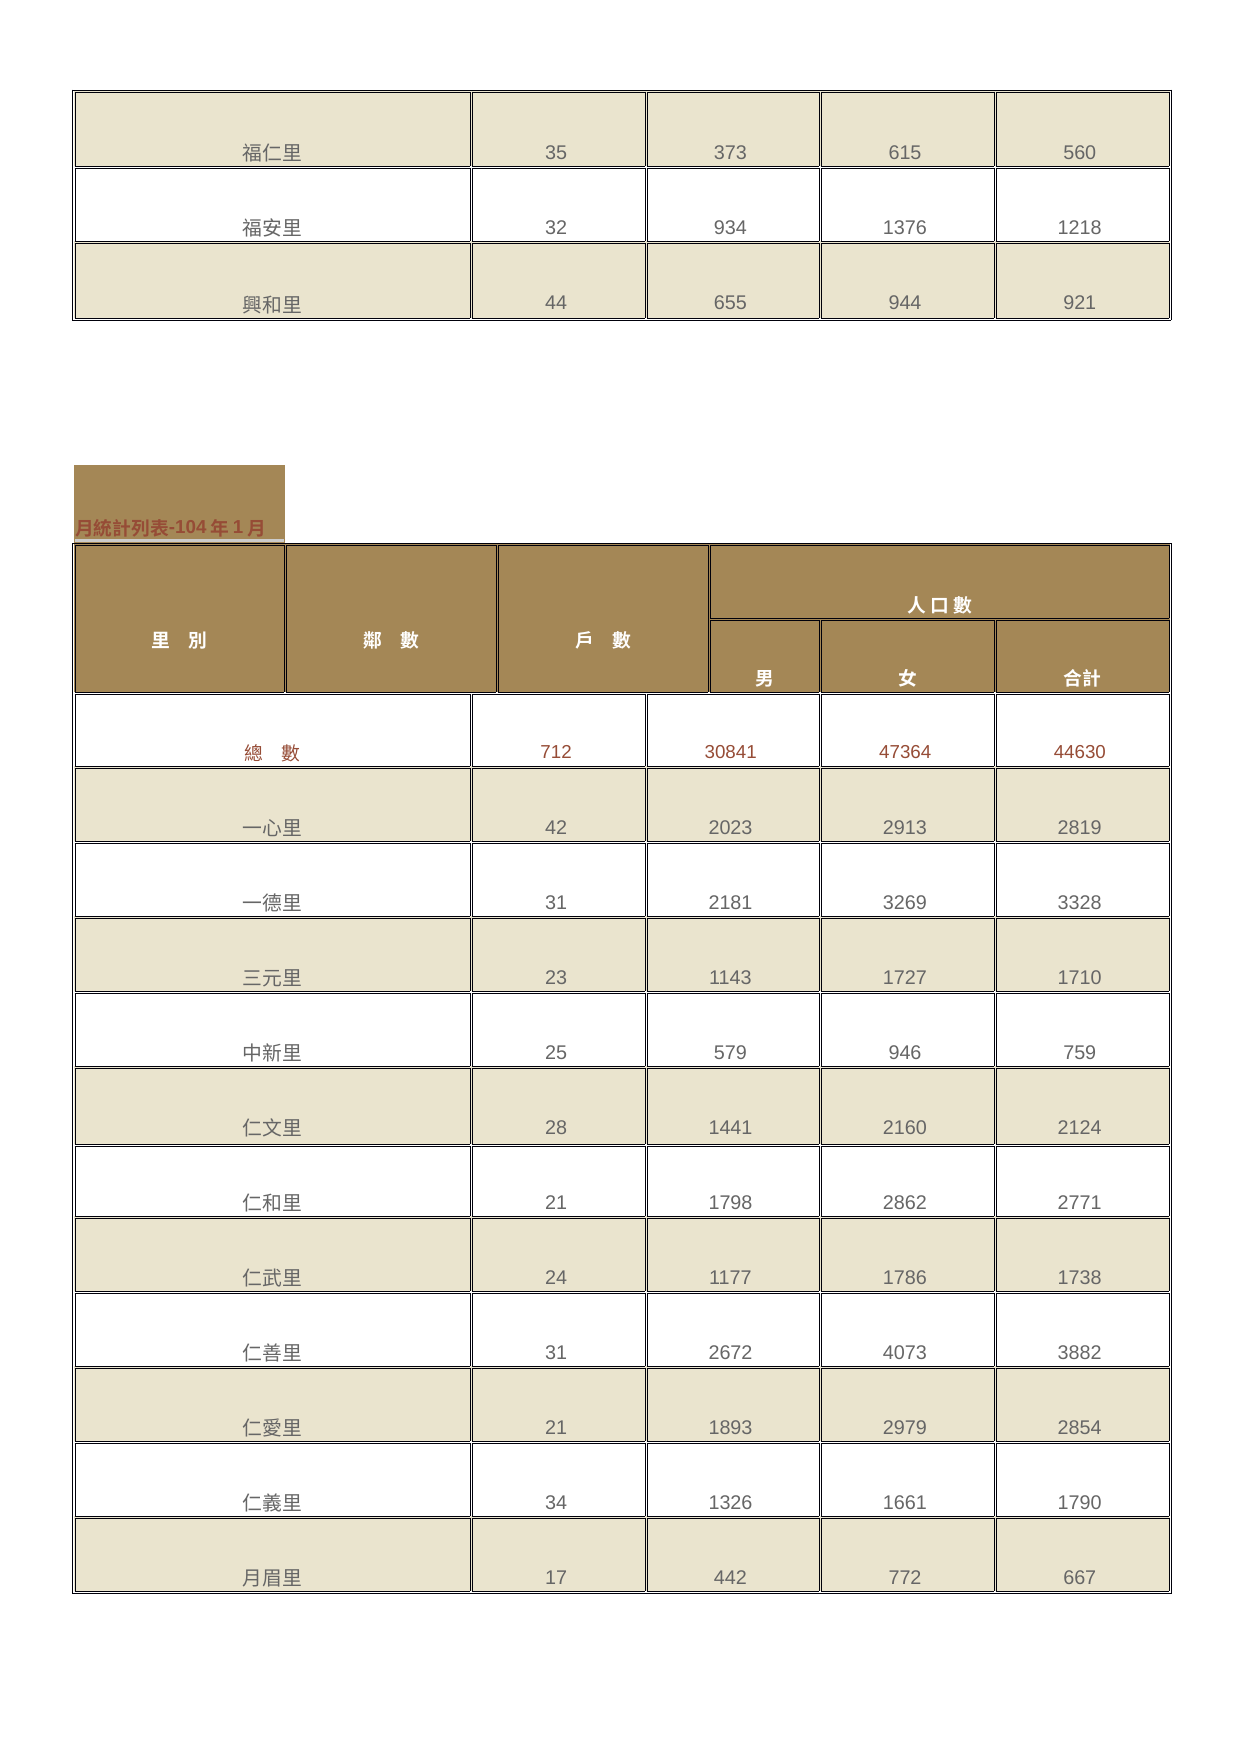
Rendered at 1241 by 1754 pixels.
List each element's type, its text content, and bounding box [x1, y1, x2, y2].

table_cell 一心里 [76, 769, 470, 841]
table_cell 2862 [822, 1147, 994, 1216]
table_cell 21 [473, 1369, 645, 1441]
table_cell 2771 [997, 1147, 1169, 1216]
table_cell 25 [473, 994, 645, 1066]
table_cell 23 [473, 919, 645, 991]
table_cell 35 [473, 93, 645, 166]
table_cell 1710 [997, 919, 1169, 991]
table_cell 2181 [648, 844, 819, 916]
table_cell 仁善里 [76, 1294, 470, 1366]
table_cell 仁愛里 [76, 1369, 470, 1441]
table_cell 人 口 數 [711, 546, 1169, 618]
table_cell 667 [997, 1519, 1169, 1591]
table_header 月統計列表-104年1月 [74, 465, 285, 543]
table_cell 3882 [997, 1294, 1169, 1366]
table_cell 鄰 數 [287, 546, 496, 692]
table_cell 中新里 [76, 994, 470, 1066]
table_cell 2979 [822, 1369, 994, 1441]
table_cell 一德里 [76, 844, 470, 916]
table_cell 21 [473, 1147, 645, 1216]
table_cell 戶 數 [499, 546, 708, 692]
table_cell 2819 [997, 769, 1169, 841]
table_cell 1177 [648, 1219, 819, 1291]
table_cell 福仁里 [76, 93, 470, 166]
table_cell 560 [997, 93, 1169, 166]
table_cell 2160 [822, 1069, 994, 1144]
table_cell 921 [997, 244, 1169, 318]
table_cell 女 [822, 621, 994, 692]
table_cell 1727 [822, 919, 994, 991]
table_cell 772 [822, 1519, 994, 1591]
table_cell 759 [997, 994, 1169, 1066]
table_cell 28 [473, 1069, 645, 1144]
table_cell 仁和里 [76, 1147, 470, 1216]
table_cell 31 [473, 844, 645, 916]
table_cell 615 [822, 93, 994, 166]
table_cell 946 [822, 994, 994, 1066]
table_cell 1790 [997, 1444, 1169, 1516]
table_cell 興和里 [76, 244, 470, 318]
table_cell 4073 [822, 1294, 994, 1366]
table_cell 合計 [997, 621, 1169, 692]
table_cell 福安里 [76, 169, 470, 241]
table_cell 32 [473, 169, 645, 241]
table_cell 2124 [997, 1069, 1169, 1144]
table_cell 712 [473, 695, 645, 766]
table_cell 944 [822, 244, 994, 318]
table_cell 44 [473, 244, 645, 318]
table_cell 2854 [997, 1369, 1169, 1441]
table_cell 總 數 [76, 695, 470, 766]
table_cell 42 [473, 769, 645, 841]
table_cell 34 [473, 1444, 645, 1516]
table_cell 655 [648, 244, 819, 318]
table_cell 373 [648, 93, 819, 166]
table_cell 1738 [997, 1219, 1169, 1291]
table_cell 2913 [822, 769, 994, 841]
table_cell 三元里 [76, 919, 470, 991]
table_cell 44630 [997, 695, 1169, 766]
table_cell 仁文里 [76, 1069, 470, 1144]
table_cell 1218 [997, 169, 1169, 241]
table_cell 579 [648, 994, 819, 1066]
table_cell 30841 [648, 695, 819, 766]
table_cell 1798 [648, 1147, 819, 1216]
table_cell 2672 [648, 1294, 819, 1366]
table_cell 24 [473, 1219, 645, 1291]
table_cell 1143 [648, 919, 819, 991]
table_cell 仁義里 [76, 1444, 470, 1516]
table_cell 1661 [822, 1444, 994, 1516]
table_cell 1441 [648, 1069, 819, 1144]
table_cell 3328 [997, 844, 1169, 916]
table_cell 男 [711, 621, 819, 692]
table_cell 47364 [822, 695, 994, 766]
table_cell 17 [473, 1519, 645, 1591]
table_cell 31 [473, 1294, 645, 1366]
table_cell 442 [648, 1519, 819, 1591]
table_cell 2023 [648, 769, 819, 841]
table_cell 934 [648, 169, 819, 241]
table_cell 里 別 [76, 546, 284, 692]
table_cell 1376 [822, 169, 994, 241]
table_cell 1326 [648, 1444, 819, 1516]
table_cell 3269 [822, 844, 994, 916]
table_cell 1786 [822, 1219, 994, 1291]
table_cell 1893 [648, 1369, 819, 1441]
table_cell 仁武里 [76, 1219, 470, 1291]
table_cell 月眉里 [76, 1519, 470, 1591]
